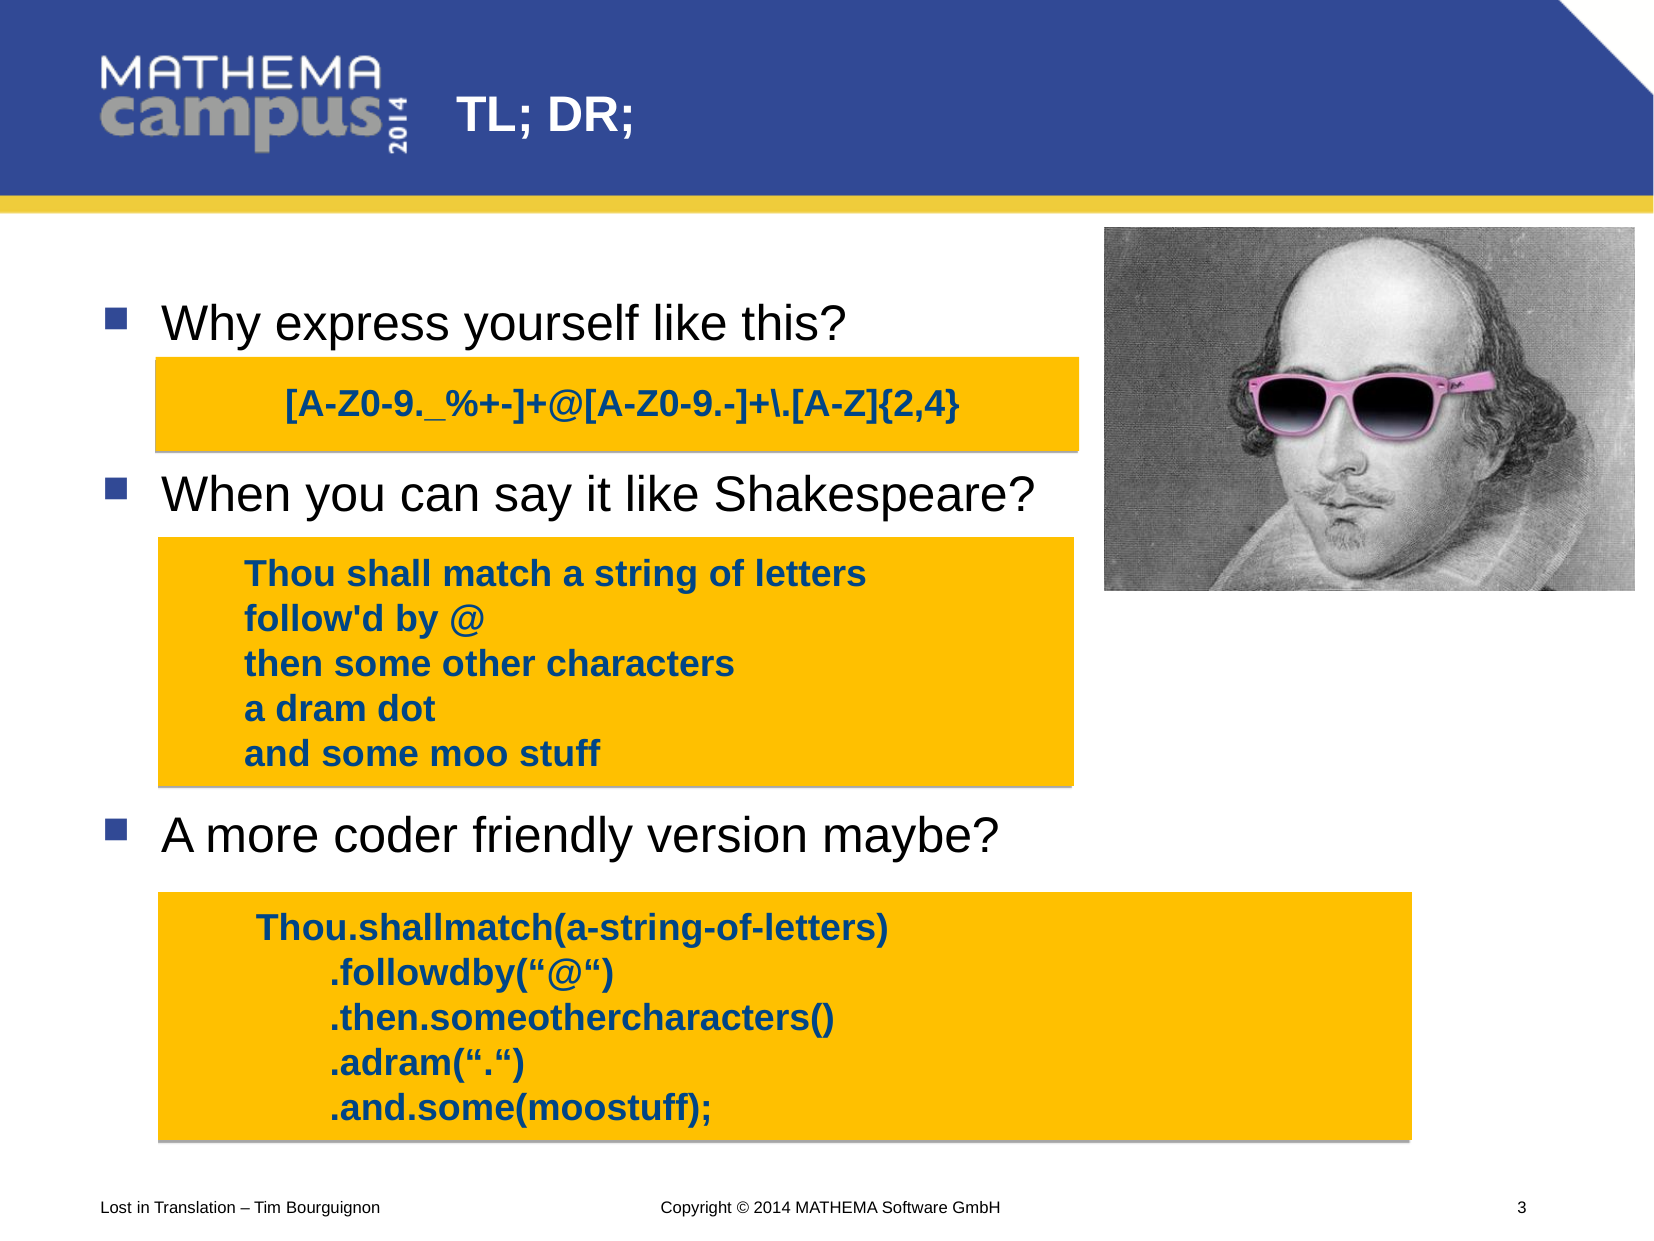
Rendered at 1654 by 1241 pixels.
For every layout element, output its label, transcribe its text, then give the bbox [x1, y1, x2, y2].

text_box [A-Z0-9._%+-]+@[A-Z0-9.-]+\.[A-Z]{2,4} [155, 356, 1080, 451]
list Why express yourself like this? When you can say it like Shakespeare? A more coder friendly version maybe? [101, 295, 1528, 1139]
text_box Thou shall match a string of letters follow'd by @ then some other characters a dram dot and some moo stuff [158, 537, 1074, 786]
picture [0, 0, 1654, 217]
picture [1104, 227, 1635, 591]
text_box Thou.shallmatch(a-string-of-letters) .followdby(“@“) .then.someothercharacters() .adram(“.“) .and.some(moostuff); [158, 892, 1412, 1140]
title TL; DR; [456, 68, 1528, 160]
